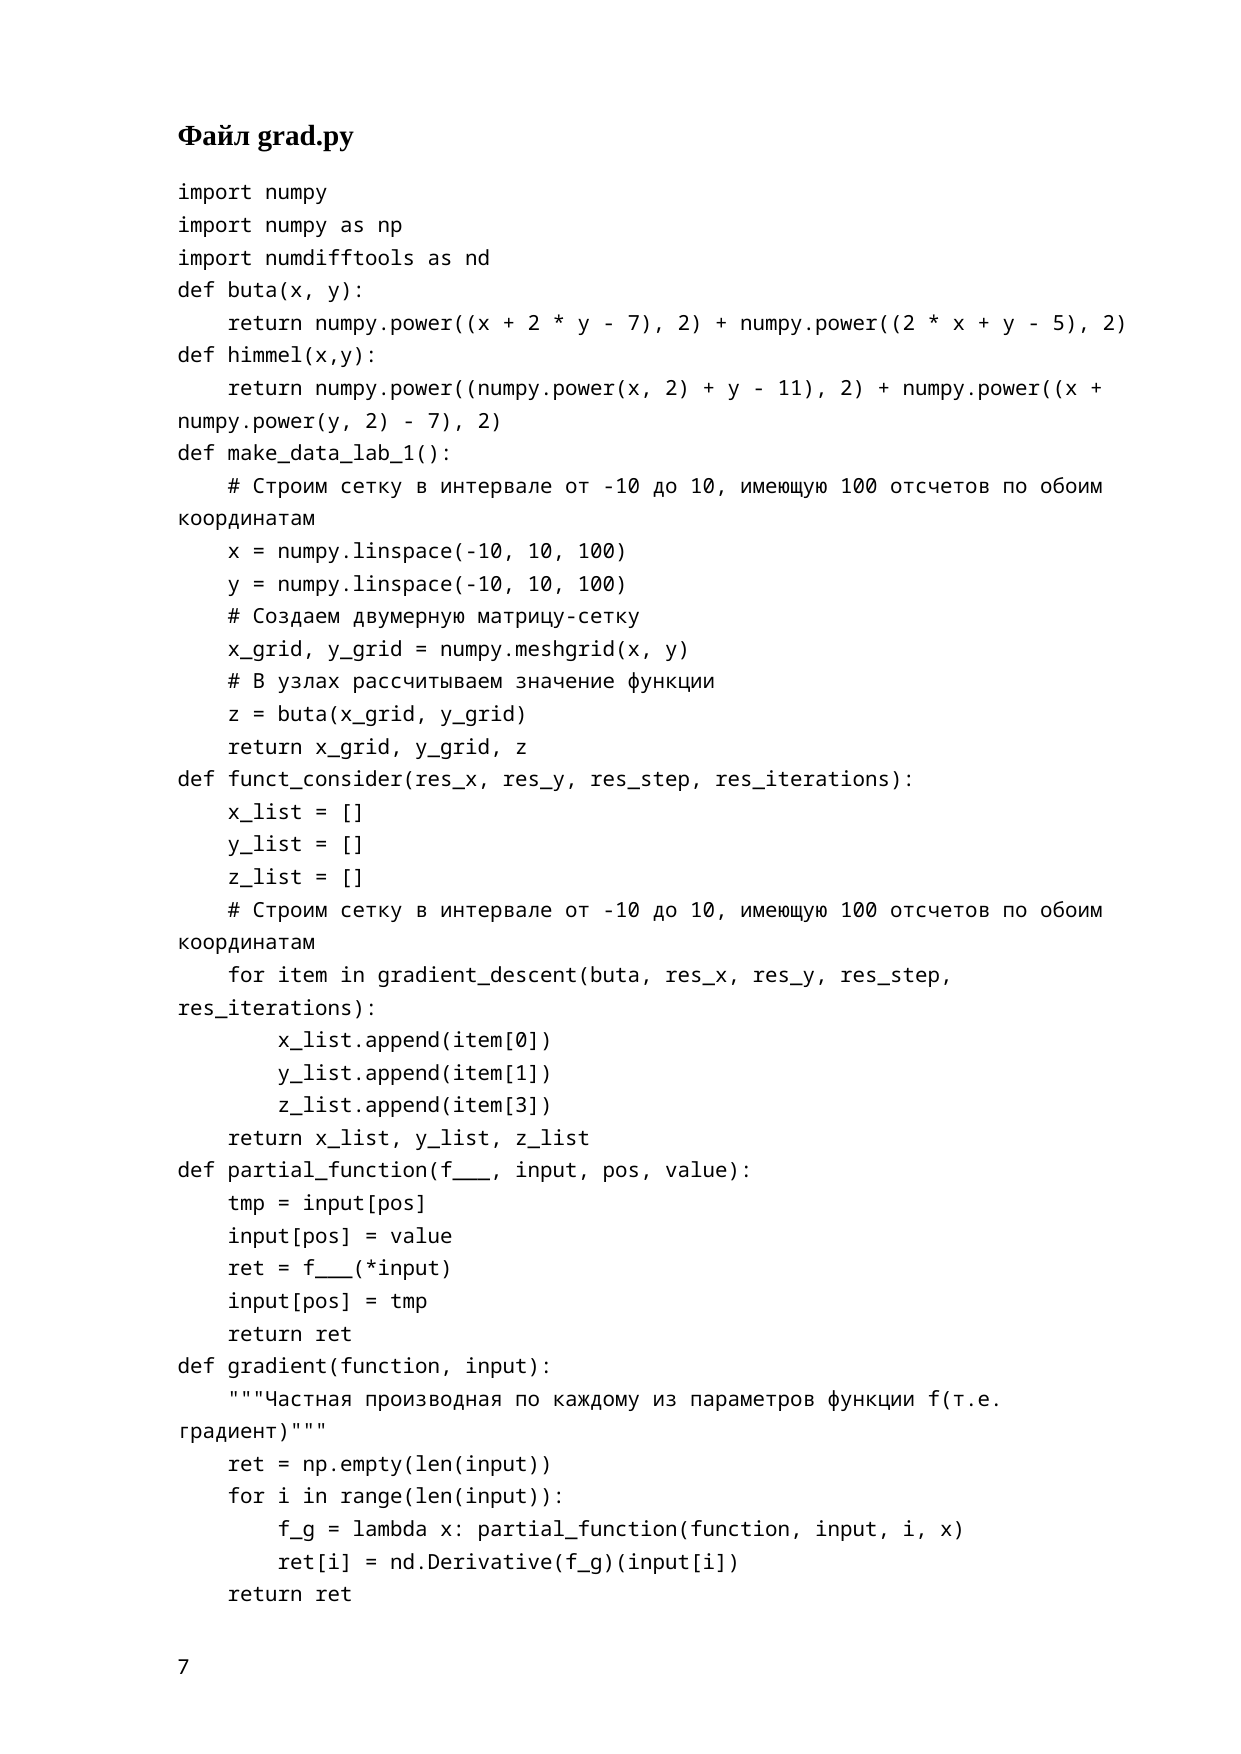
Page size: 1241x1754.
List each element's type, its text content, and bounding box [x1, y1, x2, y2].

text y_list = [] [177, 829, 1152, 858]
text input[pos] = value [177, 1221, 1152, 1249]
text for i in range(len(input)): [177, 1482, 1152, 1510]
text """Частная производная по каждому из параметров функции f(т.е. градиент)""" [177, 1384, 1152, 1445]
text tmp = input[pos] [177, 1188, 1152, 1217]
text def funct_consider(res_x, res_y, res_step, res_iterations): [177, 764, 1152, 793]
text import numpy as np [177, 210, 1152, 238]
text z_list.append(item[3]) [177, 1090, 1152, 1119]
text ret = np.empty(len(input)) [177, 1449, 1152, 1477]
text def himmel(x,y): [177, 341, 1152, 369]
text def partial_function(f___, input, pos, value): [177, 1156, 1152, 1184]
text f_g = lambda x: partial_function(function, input, i, x) [177, 1514, 1152, 1543]
text # Создаем двумерную матрицу-сетку [177, 601, 1152, 630]
text # Строим сетку в интервале от -10 до 10, имеющую 100 отсчетов по обоим координатам [177, 471, 1152, 532]
text x_grid, y_grid = numpy.meshgrid(x, y) [177, 634, 1152, 662]
text x = numpy.linspace(-10, 10, 100) [177, 536, 1152, 564]
text def gradient(function, input): [177, 1351, 1152, 1380]
text def buta(x, y): [177, 275, 1152, 304]
text x_list = [] [177, 797, 1152, 825]
text return ret [177, 1579, 1152, 1608]
text y_list.append(item[1]) [177, 1058, 1152, 1086]
text z_list = [] [177, 862, 1152, 891]
text # Строим сетку в интервале от -10 до 10, имеющую 100 отсчетов по обоим координатам [177, 895, 1152, 956]
text z = buta(x_grid, y_grid) [177, 699, 1152, 728]
text input[pos] = tmp [177, 1286, 1152, 1314]
text for item in gradient_descent(buta, res_x, res_y, res_step, res_iterations): [177, 960, 1152, 1021]
text return ret [177, 1319, 1152, 1347]
text import numpy [177, 177, 1152, 206]
text def make_data_lab_1(): [177, 438, 1152, 467]
text return x_grid, y_grid, z [177, 732, 1152, 760]
text ret[i] = nd.Derivative(f_g)(input[i]) [177, 1547, 1152, 1575]
text import numdifftools as nd [177, 243, 1152, 271]
text y = numpy.linspace(-10, 10, 100) [177, 569, 1152, 597]
text return x_list, y_list, z_list [177, 1123, 1152, 1151]
text return numpy.power((x + 2 * y - 7), 2) + numpy.power((2 * x + y - 5), 2) [177, 308, 1152, 336]
text ret = f___(*input) [177, 1253, 1152, 1282]
text x_list.append(item[0]) [177, 1025, 1152, 1054]
text Файл grad.py [177, 118, 1152, 152]
text return numpy.power((numpy.power(x, 2) + y - 11), 2) + numpy.power((x + numpy.power(y, 2) - 7), 2) [177, 373, 1152, 434]
text # В узлах рассчитываем значение функции [177, 667, 1152, 695]
